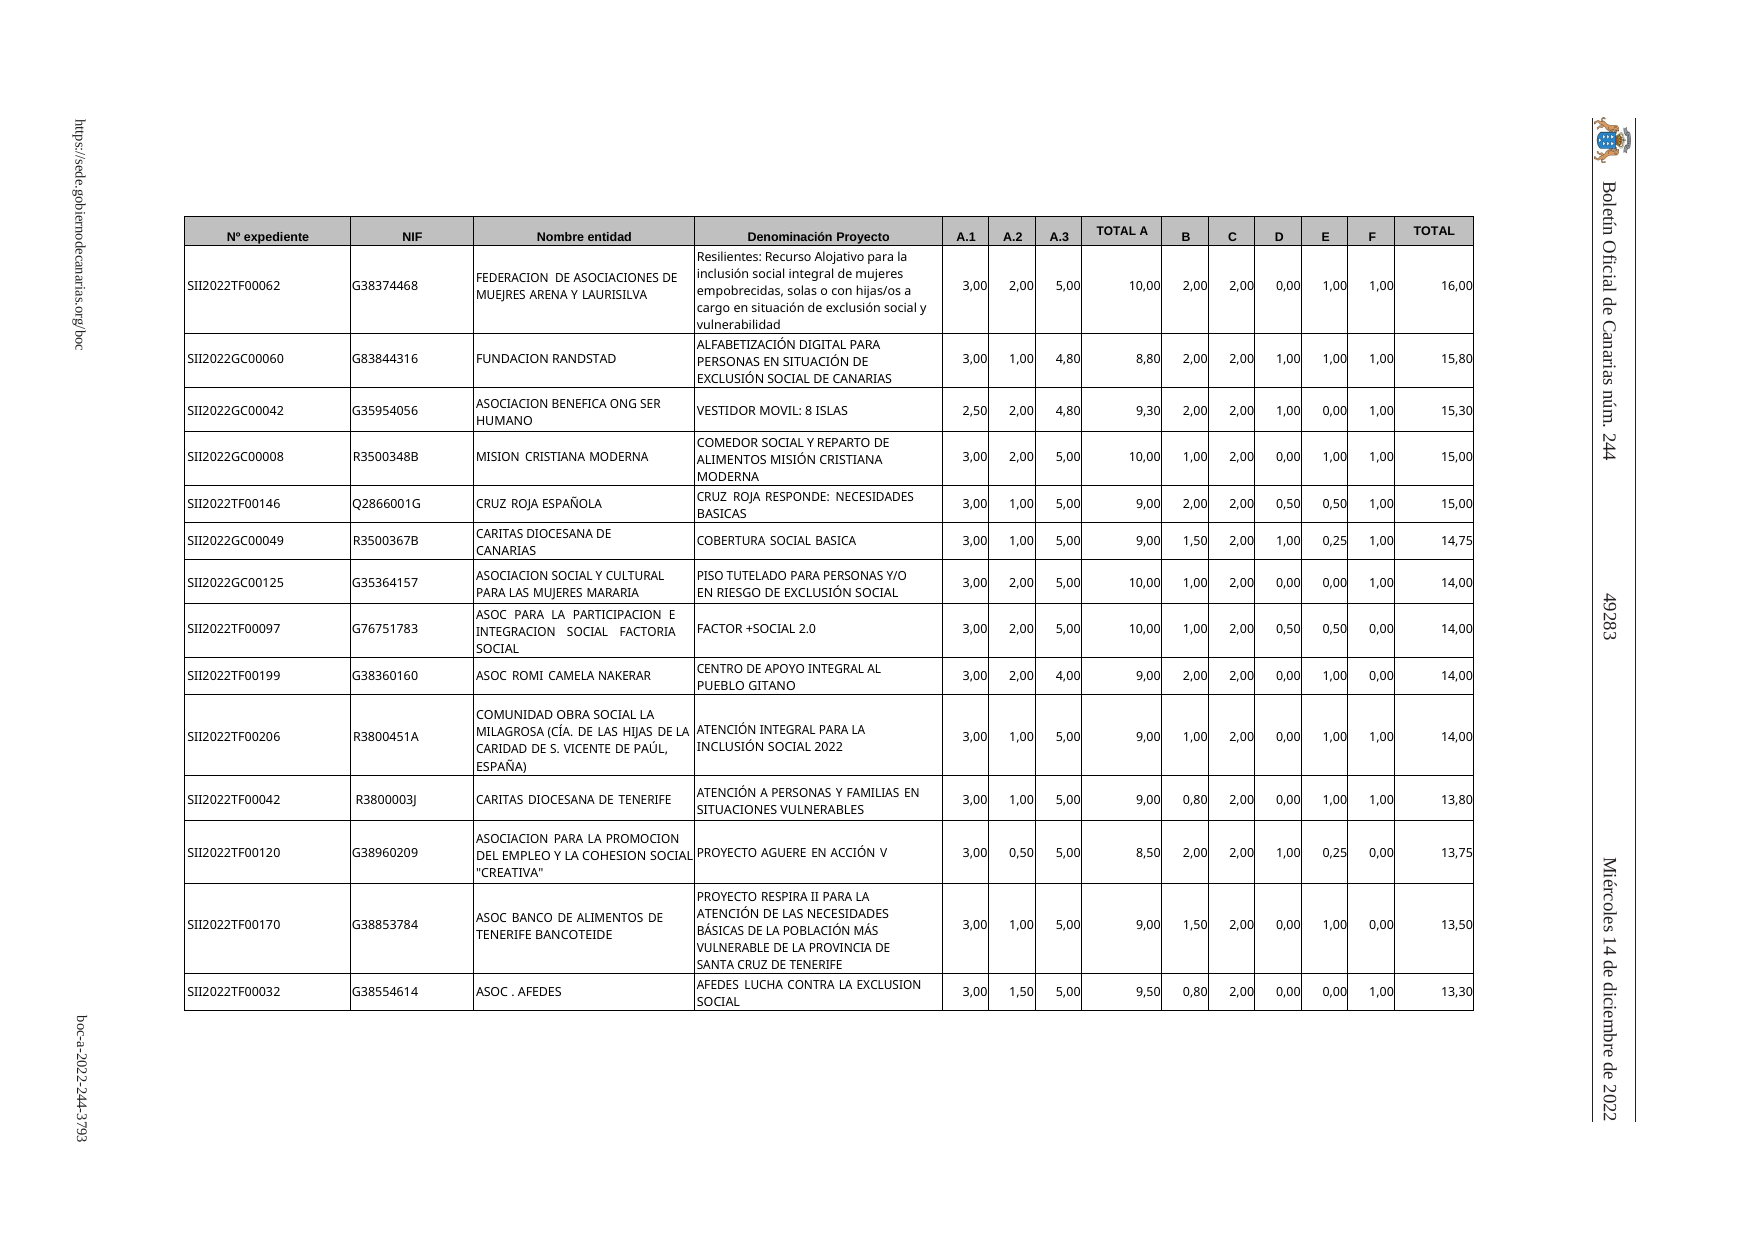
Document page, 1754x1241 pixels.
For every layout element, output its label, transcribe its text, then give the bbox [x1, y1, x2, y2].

table_cell 3,00 [943, 560, 988, 603]
table_cell SII2022TF00042 [185, 776, 350, 820]
table_cell CARITAS DIOCESANA DE CANARIAS [474, 523, 694, 559]
table_cell 14,00 [1395, 658, 1473, 694]
table_header B [1162, 217, 1208, 245]
table_header Denominación Proyecto [695, 217, 942, 245]
table_cell 1,50 [1162, 523, 1208, 559]
table_cell 1,00 [1255, 523, 1301, 559]
table_cell 3,00 [943, 695, 988, 775]
table_header A.3 [1036, 217, 1081, 245]
table_cell 3,00 [943, 523, 988, 559]
table_cell 9,50 [1082, 974, 1161, 1010]
table_cell 9,00 [1082, 695, 1161, 775]
table_cell 2,00 [1209, 560, 1254, 603]
table_cell 1,00 [1302, 776, 1347, 820]
table_cell ASOC ROMI CAMELA NAKERAR [474, 658, 694, 694]
table_cell 1,00 [989, 486, 1035, 522]
table_cell SII2022GC00049 [185, 523, 350, 559]
text 49283 [1600, 593, 1621, 642]
table_cell SII2022GC00008 [185, 432, 350, 485]
table_cell 2,00 [1209, 523, 1254, 559]
table_header C [1209, 217, 1254, 245]
table_cell 1,00 [1348, 695, 1394, 775]
table_cell R3800003J [351, 776, 473, 820]
text Boletín Oficial de Canarias núm. 244 [1599, 181, 1621, 462]
table_cell 2,50 [943, 388, 988, 431]
table_cell 2,00 [1162, 486, 1208, 522]
table_cell G35364157 [351, 560, 473, 603]
table_header TOTAL [1395, 217, 1473, 245]
table_cell 1,00 [1348, 974, 1394, 1010]
table_cell ASOC . AFEDES [474, 974, 694, 1010]
table_cell 2,00 [1162, 246, 1208, 333]
table_cell 2,00 [989, 246, 1035, 333]
table_cell 1,00 [989, 334, 1035, 387]
table_cell 5,00 [1036, 432, 1081, 485]
table_cell 0,00 [1255, 246, 1301, 333]
table_cell 1,00 [1348, 486, 1394, 522]
table_cell 2,00 [1209, 974, 1254, 1010]
table_cell G38374468 [351, 246, 473, 333]
table_cell 13,80 [1395, 776, 1473, 820]
table_cell ASOC BANCO DE ALIMENTOS DE TENERIFE BANCOTEIDE [474, 884, 694, 973]
table_cell 1,00 [1162, 695, 1208, 775]
table_cell 3,00 [943, 776, 988, 820]
table_cell 2,00 [1162, 658, 1208, 694]
table_cell 15,30 [1395, 388, 1473, 431]
table_cell 0,00 [1348, 658, 1394, 694]
table_cell 3,00 [943, 604, 988, 657]
table_cell 5,00 [1036, 486, 1081, 522]
table_cell R3500348B [351, 432, 473, 485]
table_cell 2,00 [1209, 604, 1254, 657]
table_cell 13,50 [1395, 884, 1473, 973]
table_cell 2,00 [1209, 884, 1254, 973]
table_cell 3,00 [943, 246, 988, 333]
table_cell Resilientes: Recurso Alojativo para la inclusión social integral de mujeres empobrecidas, solas o con hijas/os a cargo en situación de exclusión social y vulnerabilidad [695, 246, 942, 333]
table_header TOTAL A [1082, 217, 1161, 245]
table_cell 0,50 [1302, 486, 1347, 522]
table_cell 1,00 [1348, 388, 1394, 431]
table_cell 2,00 [1162, 388, 1208, 431]
table_cell 1,00 [1162, 604, 1208, 657]
table_cell 1,00 [1302, 432, 1347, 485]
table_cell 0,00 [1255, 658, 1301, 694]
table_cell 3,00 [943, 821, 988, 882]
text https://sede.gobiernodecanarias.org/boc [72, 119, 89, 352]
table_cell 0,00 [1348, 604, 1394, 657]
table_cell ALFABETIZACIÓN DIGITAL PARA PERSONAS EN SITUACIÓN DE EXCLUSIÓN SOCIAL DE CANARIAS [695, 334, 942, 387]
table_cell CARITAS DIOCESANA DE TENERIFE [474, 776, 694, 820]
table_cell 9,00 [1082, 486, 1161, 522]
table_cell 0,25 [1302, 523, 1347, 559]
table_cell 0,00 [1348, 884, 1394, 973]
table_cell G76751783 [351, 604, 473, 657]
table_cell 9,00 [1082, 658, 1161, 694]
table_cell 2,00 [989, 388, 1035, 431]
table_cell PROYECTO RESPIRA II PARA LA ATENCIÓN DE LAS NECESIDADES BÁSICAS DE LA POBLACIÓN MÁS VULNERABLE DE LA PROVINCIA DE SANTA CRUZ DE TENERIFE [695, 884, 942, 973]
table_cell 2,00 [1162, 334, 1208, 387]
table_cell 14,00 [1395, 695, 1473, 775]
table_cell 1,00 [989, 776, 1035, 820]
table_cell AFEDES LUCHA CONTRA LA EXCLUSION SOCIAL [695, 974, 942, 1010]
table_cell SII2022TF00062 [185, 246, 350, 333]
table_cell SII2022TF00097 [185, 604, 350, 657]
table_cell FUNDACION RANDSTAD [474, 334, 694, 387]
table_cell COBERTURA SOCIAL BASICA [695, 523, 942, 559]
table_cell 2,00 [1209, 432, 1254, 485]
table_cell 16,00 [1395, 246, 1473, 333]
table_cell 1,00 [1348, 432, 1394, 485]
table_cell SII2022TF00032 [185, 974, 350, 1010]
table_cell PISO TUTELADO PARA PERSONAS Y/O EN RIESGO DE EXCLUSIÓN SOCIAL [695, 560, 942, 603]
table_cell 13,75 [1395, 821, 1473, 882]
table_cell SII2022GC00125 [185, 560, 350, 603]
table_cell 15,00 [1395, 486, 1473, 522]
table_cell ASOCIACION BENEFICA ONG SER HUMANO [474, 388, 694, 431]
table_cell 2,00 [1209, 695, 1254, 775]
table_cell 0,00 [1255, 560, 1301, 603]
table_cell FACTOR +SOCIAL 2.0 [695, 604, 942, 657]
table_cell COMEDOR SOCIAL Y REPARTO DE ALIMENTOS MISIÓN CRISTIANA MODERNA [695, 432, 942, 485]
table_cell 5,00 [1036, 974, 1081, 1010]
table_cell 5,00 [1036, 776, 1081, 820]
table_cell CRUZ ROJA RESPONDE: NECESIDADES BASICAS [695, 486, 942, 522]
table_cell 14,00 [1395, 560, 1473, 603]
table_cell 0,50 [989, 821, 1035, 882]
table_cell 1,00 [1162, 432, 1208, 485]
table_cell G38360160 [351, 658, 473, 694]
table_cell CRUZ ROJA ESPAÑOLA [474, 486, 694, 522]
table_cell 5,00 [1036, 884, 1081, 973]
table_cell 13,30 [1395, 974, 1473, 1010]
picture [1594, 117, 1631, 163]
table_cell 10,00 [1082, 246, 1161, 333]
table_cell 4,80 [1036, 334, 1081, 387]
table_cell 0,25 [1302, 821, 1347, 882]
table_cell 2,00 [1209, 821, 1254, 882]
table_cell 9,00 [1082, 776, 1161, 820]
table_cell ATENCIÓN INTEGRAL PARA LA INCLUSIÓN SOCIAL 2022 [695, 695, 942, 775]
text boc-a-2022-244-3793 [74, 1016, 91, 1145]
table_cell 3,00 [943, 432, 988, 485]
table_cell 1,00 [1348, 523, 1394, 559]
table_header A.2 [989, 217, 1035, 245]
table_cell SII2022TF00206 [185, 695, 350, 775]
table_cell 0,00 [1255, 974, 1301, 1010]
text Miércoles 14 de diciembre de 2022 [1600, 857, 1621, 1124]
table_header Nº expediente [185, 217, 350, 245]
table_cell SII2022TF00120 [185, 821, 350, 882]
table_cell ASOC PARA LA PARTICIPACION E INTEGRACION SOCIAL FACTORIA SOCIAL [474, 604, 694, 657]
table_cell 9,30 [1082, 388, 1161, 431]
table_cell 3,00 [943, 884, 988, 973]
table_cell 8,80 [1082, 334, 1161, 387]
table_cell CENTRO DE APOYO INTEGRAL AL PUEBLO GITANO [695, 658, 942, 694]
table_cell G38853784 [351, 884, 473, 973]
table_cell 5,00 [1036, 560, 1081, 603]
table_cell 1,00 [1162, 560, 1208, 603]
table_cell 1,00 [989, 695, 1035, 775]
table_cell 1,00 [989, 884, 1035, 973]
table_header A.1 [943, 217, 988, 245]
table_cell Q2866001G [351, 486, 473, 522]
table_cell SII2022GC00042 [185, 388, 350, 431]
table_cell 2,00 [989, 560, 1035, 603]
table_cell COMUNIDAD OBRA SOCIAL LA MILAGROSA (CÍA. DE LAS HIJAS DE LA CARIDAD DE S. VICENTE DE PAÚL, ESPAÑA) [474, 695, 694, 775]
table_header F [1348, 217, 1394, 245]
table_cell R3500367B [351, 523, 473, 559]
table_cell SII2022TF00146 [185, 486, 350, 522]
table_cell 3,00 [943, 658, 988, 694]
table_cell 0,00 [1348, 821, 1394, 882]
table_cell 1,00 [1302, 884, 1347, 973]
table_cell 2,00 [1209, 658, 1254, 694]
table_cell 3,00 [943, 974, 988, 1010]
table_header D [1255, 217, 1301, 245]
table_cell 3,00 [943, 486, 988, 522]
table_cell 1,00 [1302, 334, 1347, 387]
table_cell 2,00 [1209, 776, 1254, 820]
table_cell 3,00 [943, 334, 988, 387]
table_cell G83844316 [351, 334, 473, 387]
table_cell SII2022GC00060 [185, 334, 350, 387]
table_cell 1,00 [1348, 246, 1394, 333]
table_cell 0,00 [1255, 695, 1301, 775]
table_cell 1,00 [1255, 821, 1301, 882]
table_cell 10,00 [1082, 560, 1161, 603]
table_cell 5,00 [1036, 821, 1081, 882]
table_cell 1,00 [1348, 560, 1394, 603]
table_cell 0,00 [1302, 974, 1347, 1010]
table_cell 1,00 [1302, 695, 1347, 775]
table_cell 5,00 [1036, 246, 1081, 333]
table_cell 1,00 [1348, 334, 1394, 387]
table_cell 1,00 [1348, 776, 1394, 820]
table_cell G38554614 [351, 974, 473, 1010]
table_cell 8,50 [1082, 821, 1161, 882]
table_cell PROYECTO AGUERE EN ACCIÓN V [695, 821, 942, 882]
table_cell 0,00 [1302, 388, 1347, 431]
table_cell VESTIDOR MOVIL: 8 ISLAS [695, 388, 942, 431]
table_header NIF [351, 217, 473, 245]
table_cell 2,00 [1209, 486, 1254, 522]
table_cell R3800451A [351, 695, 473, 775]
table_cell 15,00 [1395, 432, 1473, 485]
table_cell 2,00 [1209, 388, 1254, 431]
table_cell 2,00 [1162, 821, 1208, 882]
table_cell 1,00 [1302, 658, 1347, 694]
table_cell G38960209 [351, 821, 473, 882]
table_cell 5,00 [1036, 695, 1081, 775]
table_cell 4,00 [1036, 658, 1081, 694]
table_cell FEDERACION DE ASOCIACIONES DE MUEJRES ARENA Y LAURISILVA [474, 246, 694, 333]
table_cell 1,50 [989, 974, 1035, 1010]
table_cell SII2022TF00170 [185, 884, 350, 973]
table_cell 1,00 [1255, 334, 1301, 387]
table_cell 5,00 [1036, 523, 1081, 559]
table_cell 0,50 [1255, 486, 1301, 522]
table_cell 14,75 [1395, 523, 1473, 559]
table_cell 5,00 [1036, 604, 1081, 657]
table_cell SII2022TF00199 [185, 658, 350, 694]
table_cell 0,50 [1302, 604, 1347, 657]
table_cell 9,00 [1082, 884, 1161, 973]
table_cell 15,80 [1395, 334, 1473, 387]
table_cell 1,00 [1302, 246, 1347, 333]
table_cell MISION CRISTIANA MODERNA [474, 432, 694, 485]
table_cell 2,00 [989, 658, 1035, 694]
table_cell 1,00 [1255, 388, 1301, 431]
table_cell 0,00 [1255, 432, 1301, 485]
table_cell 0,00 [1255, 776, 1301, 820]
table_header Nombre entidad [474, 217, 694, 245]
table_cell 10,00 [1082, 432, 1161, 485]
table_cell 0,00 [1302, 560, 1347, 603]
table_cell 14,00 [1395, 604, 1473, 657]
table_cell 10,00 [1082, 604, 1161, 657]
table_cell 0,50 [1255, 604, 1301, 657]
table_header E [1302, 217, 1347, 245]
table_cell 1,00 [989, 523, 1035, 559]
table_cell 2,00 [1209, 334, 1254, 387]
table_cell 0,80 [1162, 776, 1208, 820]
table_cell ASOCIACION PARA LA PROMOCION DEL EMPLEO Y LA COHESION SOCIAL "CREATIVA" [474, 821, 694, 882]
table_cell 2,00 [989, 432, 1035, 485]
table_cell 2,00 [1209, 246, 1254, 333]
table_cell 0,80 [1162, 974, 1208, 1010]
table_cell G35954056 [351, 388, 473, 431]
table_cell 1,50 [1162, 884, 1208, 973]
table_cell 4,80 [1036, 388, 1081, 431]
table_cell ATENCIÓN A PERSONAS Y FAMILIAS EN SITUACIONES VULNERABLES [695, 776, 942, 820]
table_cell 0,00 [1255, 884, 1301, 973]
table_cell ASOCIACION SOCIAL Y CULTURAL PARA LAS MUJERES MARARIA [474, 560, 694, 603]
table_cell 9,00 [1082, 523, 1161, 559]
table_cell 2,00 [989, 604, 1035, 657]
